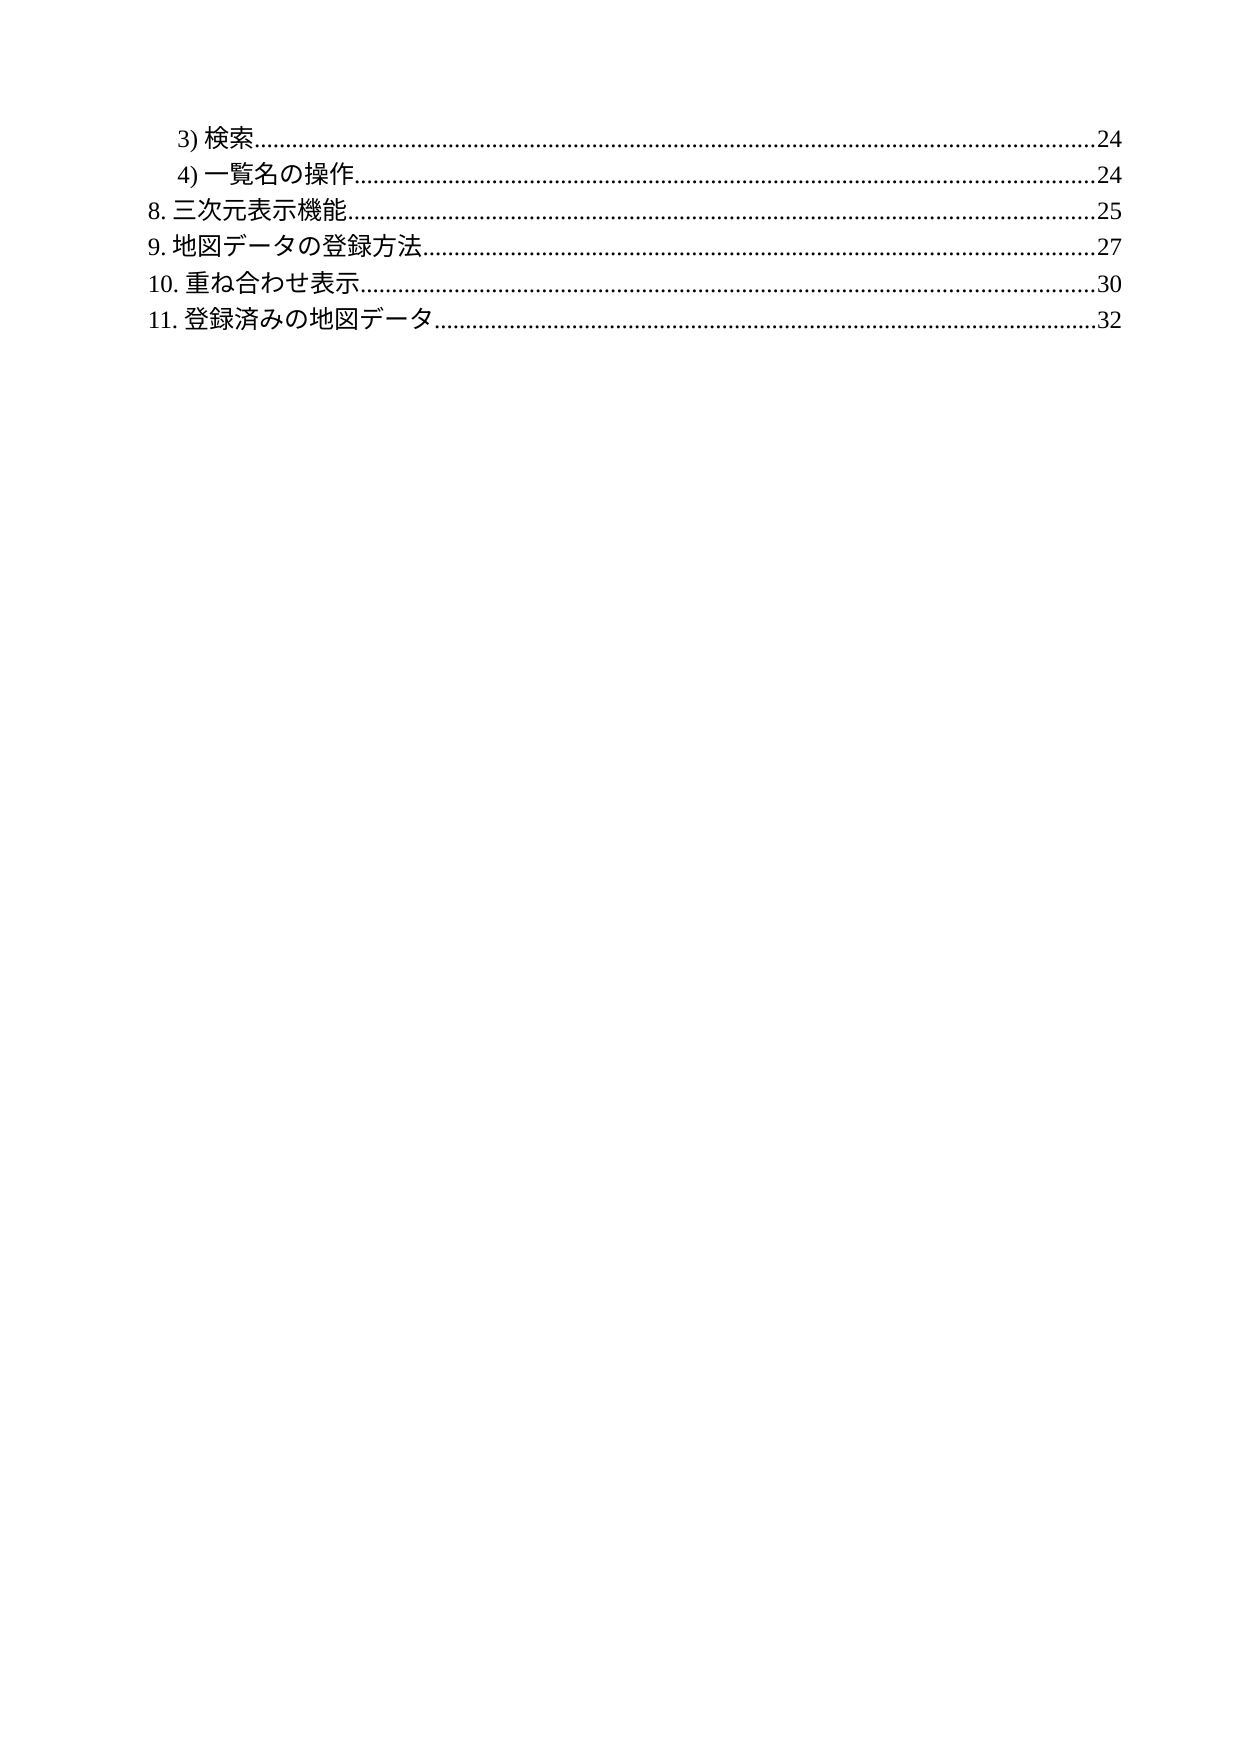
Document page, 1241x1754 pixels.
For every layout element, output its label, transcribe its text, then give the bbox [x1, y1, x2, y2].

text 3) 検索 24 [177, 118, 1122, 154]
text 8. 三次元表示機能 25 [148, 191, 1122, 227]
text 11. 登録済みの地図データ 32 [148, 299, 1122, 336]
text 9. 地図データの登録方法 27 [148, 227, 1122, 263]
text 4) 一覧名の操作 24 [177, 154, 1122, 191]
text 10. 重ね合わせ表示 30 [148, 263, 1122, 299]
